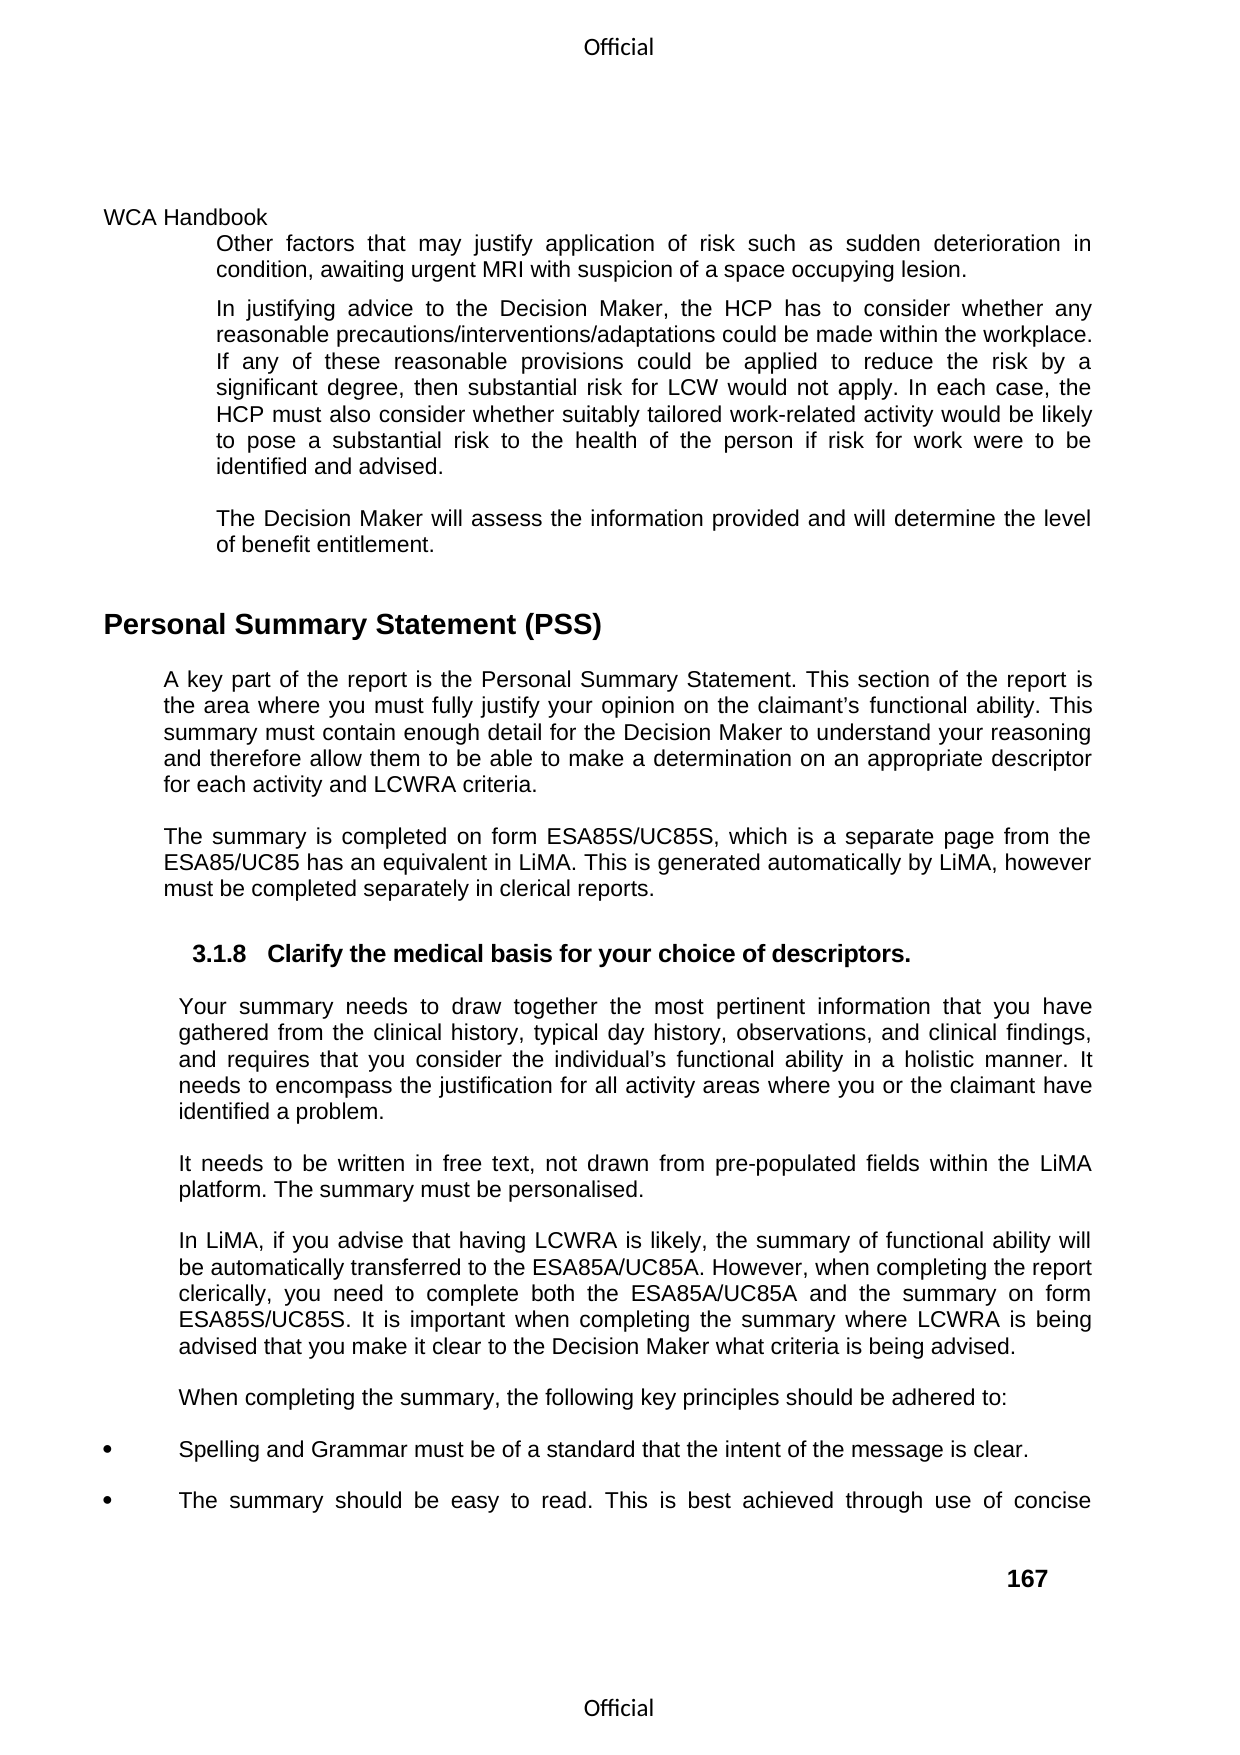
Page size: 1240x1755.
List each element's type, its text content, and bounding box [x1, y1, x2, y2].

text In justifying advice to the Decision Maker, the HCP has to consider whether any reasonable precautions/interventions/adaptations could be made within the workplace. If any of these reasonable provisions could be applied to reduce the risk by a significant degree, then substantial risk for LCW would not apply. In each case, the HCP must also consider whether suitably tailored work-related activity would be likely to pose a substantial risk to the health of the person if risk for work were to be identified and advised. [216, 295, 1093, 479]
text A key part of the report is the Personal Summary Statement. This section of the report is the area where you must fully justify your opinion on the claimant’s functional ability. This summary must contain enough detail for the Decision Maker to understand your reasoning and therefore allow them to be able to make a determination on an appropriate descriptor for each activity and LCWRA criteria. [163, 666, 1093, 798]
text It needs to be written in free text, not drawn from pre-populated fields within the LiMA platform. The summary must be personalised. [178, 1150, 1093, 1202]
subtitle Personal Summary Statement (PSS) [103, 607, 1093, 641]
text The summary is completed on form ESA85S/UC85S, which is a separate page from the ESA85/UC85 has an equivalent in LiMA. This is generated automatically by LiMA, however must be completed separately in clerical reports. [163, 823, 1093, 902]
subtitle Clarify the medical basis for your choice of descriptors. [192, 939, 1211, 968]
text In LiMA, if you advise that having LCWRA is likely, the summary of functional ability will be automatically transferred to the ESA85A/UC85A. However, when completing the report clerically, you need to complete both the ESA85A/UC85A and the summary on form ESA85S/UC85S. It is important when completing the summary where LCWRA is being advised that you make it clear to the Decision Maker what criteria is being advised. [178, 1227, 1093, 1359]
list Spelling and Grammar must be of a standard that the intent of the message is clear. [103, 1436, 1093, 1462]
text The Decision Maker will assess the information provided and will determine the level of benefit entitlement. [216, 504, 1093, 557]
text Your summary needs to draw together the most pertinent information that you have gathered from the clinical history, typical day history, observations, and clinical findings, and requires that you consider the individual’s functional ability in a holistic manner. It needs to encompass the justification for all activity areas where you or the claimant have identified a problem. [178, 993, 1093, 1125]
list The summary should be easy to read. This is best achieved through use of concise [103, 1487, 1093, 1513]
text Other factors that may justify application of risk such as sudden deterioration in condition, awaiting urgent MRI with suspicion of a space occupying lesion. [216, 230, 1093, 283]
text When completing the summary, the following key principles should be adhered to: [178, 1384, 1093, 1411]
